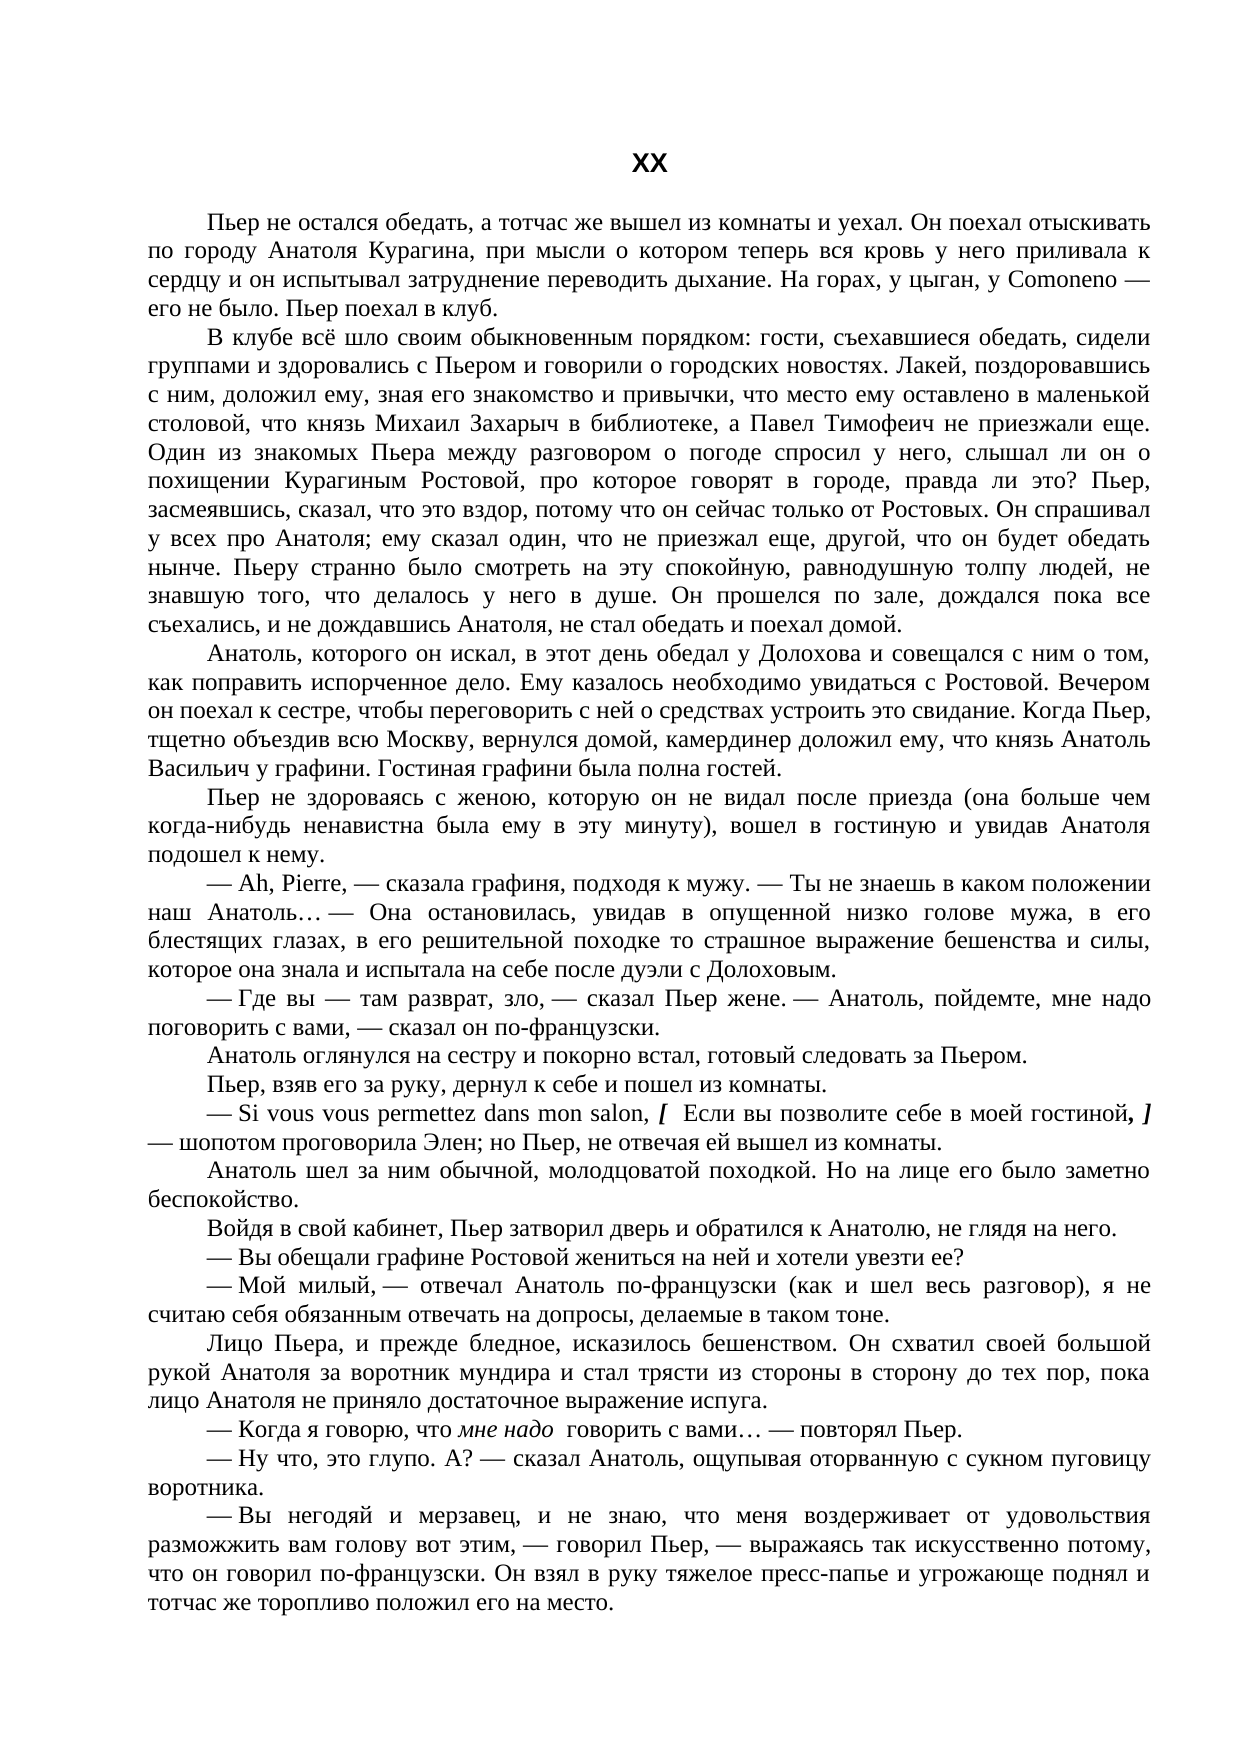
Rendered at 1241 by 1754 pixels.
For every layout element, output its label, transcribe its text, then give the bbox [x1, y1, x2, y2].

text Войдя в свой кабинет, Пьер затворил дверь и обратился к Анатолю, не глядя на него. [148, 1213, 1152, 1242]
text В клубе всё шло своим обыкновенным порядком: гости, съехавшиеся обедать, сидели группами и здоровались с Пьером и говорили о городских новостях. Лакей, поздоровавшись с ним, доложил ему, зная его знакомство и привычки, что место ему оставлено в маленькой столовой, что князь Михаил Захарыч в библиотеке, а Павел Тимофеич не приезжали еще. Один из знакомых Пьера между разговором о погоде спросил у него, слышал ли он о похищении Курагиным Ростовой, про которое говорят в городе, правда ли это? Пьер, засмеявшись, сказал, что это вздор, потому что он сейчас только от Ростовых. Он спрашивал у всех про Анатоля; ему сказал один, что не приезжал еще, другой, что он будет обедать нынче. Пьеру странно было смотреть на эту спокойную, равнодушную толпу людей, не знавшую того, что делалось у него в душе. Он прошелся по зале, дождался пока все съехались, и не дождавшись Анатоля, не стал обедать и поехал домой. [148, 322, 1152, 638]
text — Где вы — там разврат, зло, — сказал Пьер жене. — Анатоль, пойдемте, мне надо поговорить с вами, — сказал он по-французски. [148, 983, 1152, 1041]
text — Мой милый, — отвечал Анатоль по-французски (как и шел весь разговор), я не считаю себя обязанным отвечать на допросы, делаемые в таком тоне. [148, 1271, 1152, 1328]
text Анатоль оглянулся на сестру и покорно встал, готовый следовать за Пьером. [148, 1041, 1152, 1069]
text — Si vous vous permettez dans mon salon, [ Если вы позволите себе в моей гостиной, ] — шопотом проговорила Элен; но Пьер, не отвечая ей вышел из комнаты. [148, 1098, 1152, 1156]
text — Вы обещали графине Ростовой жениться на ней и хотели увезти ее? [148, 1242, 1152, 1271]
text — Вы негодяй и мерзавец, и не знаю, что меня воздерживает от удовольствия разможжить вам голову вот этим, — говорил Пьер, — выражаясь так искусственно потому, что он говорил по-французски. Он взял в руку тяжелое пресс-папье и угрожающе поднял и тотчас же торопливо положил его на место. [148, 1501, 1152, 1616]
text Лицо Пьера, и прежде бледное, исказилось бешенством. Он схватил своей большой рукой Анатоля за воротник мундира и стал трясти из стороны в сторону до тех пор, пока лицо Анатоля не приняло достаточное выражение испуга. [148, 1328, 1152, 1414]
text — Когда я говорю, что мне надо говорить с вами… — повторял Пьер. [148, 1414, 1152, 1443]
text Пьер, взяв его за руку, дернул к себе и пошел из комнаты. [148, 1069, 1152, 1098]
text — Ну что, это глупо. А? — сказал Анатоль, ощупывая оторванную с сукном пуговицу воротника. [148, 1443, 1152, 1501]
text — Ah, Pierre, — сказала графиня, подходя к мужу. — Ты не знаешь в каком положении наш Анатоль… — Она остановилась, увидав в опущенной низко голове мужа, в его блестящих глазах, в его решительной походке то страшное выражение бешенства и силы, которое она знала и испытала на себе после дуэли с Долоховым. [148, 868, 1152, 983]
text Анатоль шел за ним обычной, молодцоватой походкой. Но на лице его было заметно беспокойство. [148, 1156, 1152, 1213]
subtitle XX [148, 147, 1152, 178]
text Пьер не остался обедать, а тотчас же вышел из комнаты и уехал. Он поехал отыскивать по городу Анатоля Курагина, при мысли о котором теперь вся кровь у него приливала к сердцу и он испытывал затруднение переводить дыхание. На горах, у цыган, у Comoneno — его не было. Пьер поехал в клуб. [148, 207, 1152, 322]
text Пьер не здороваясь с женою, которую он не видал после приезда (она больше чем когда-нибудь ненавистна была ему в эту минуту), вошел в гостиную и увидав Анатоля подошел к нему. [148, 782, 1152, 868]
text Анатоль, которого он искал, в этот день обедал у Долохова и совещался с ним о том, как поправить испорченное дело. Ему казалось необходимо увидаться с Ростовой. Вечером он поехал к сестре, чтобы переговорить с ней о средствах устроить это свидание. Когда Пьер, тщетно объездив всю Москву, вернулся домой, камердинер доложил ему, что князь Анатоль Васильич у графини. Гостиная графини была полна гостей. [148, 638, 1152, 782]
